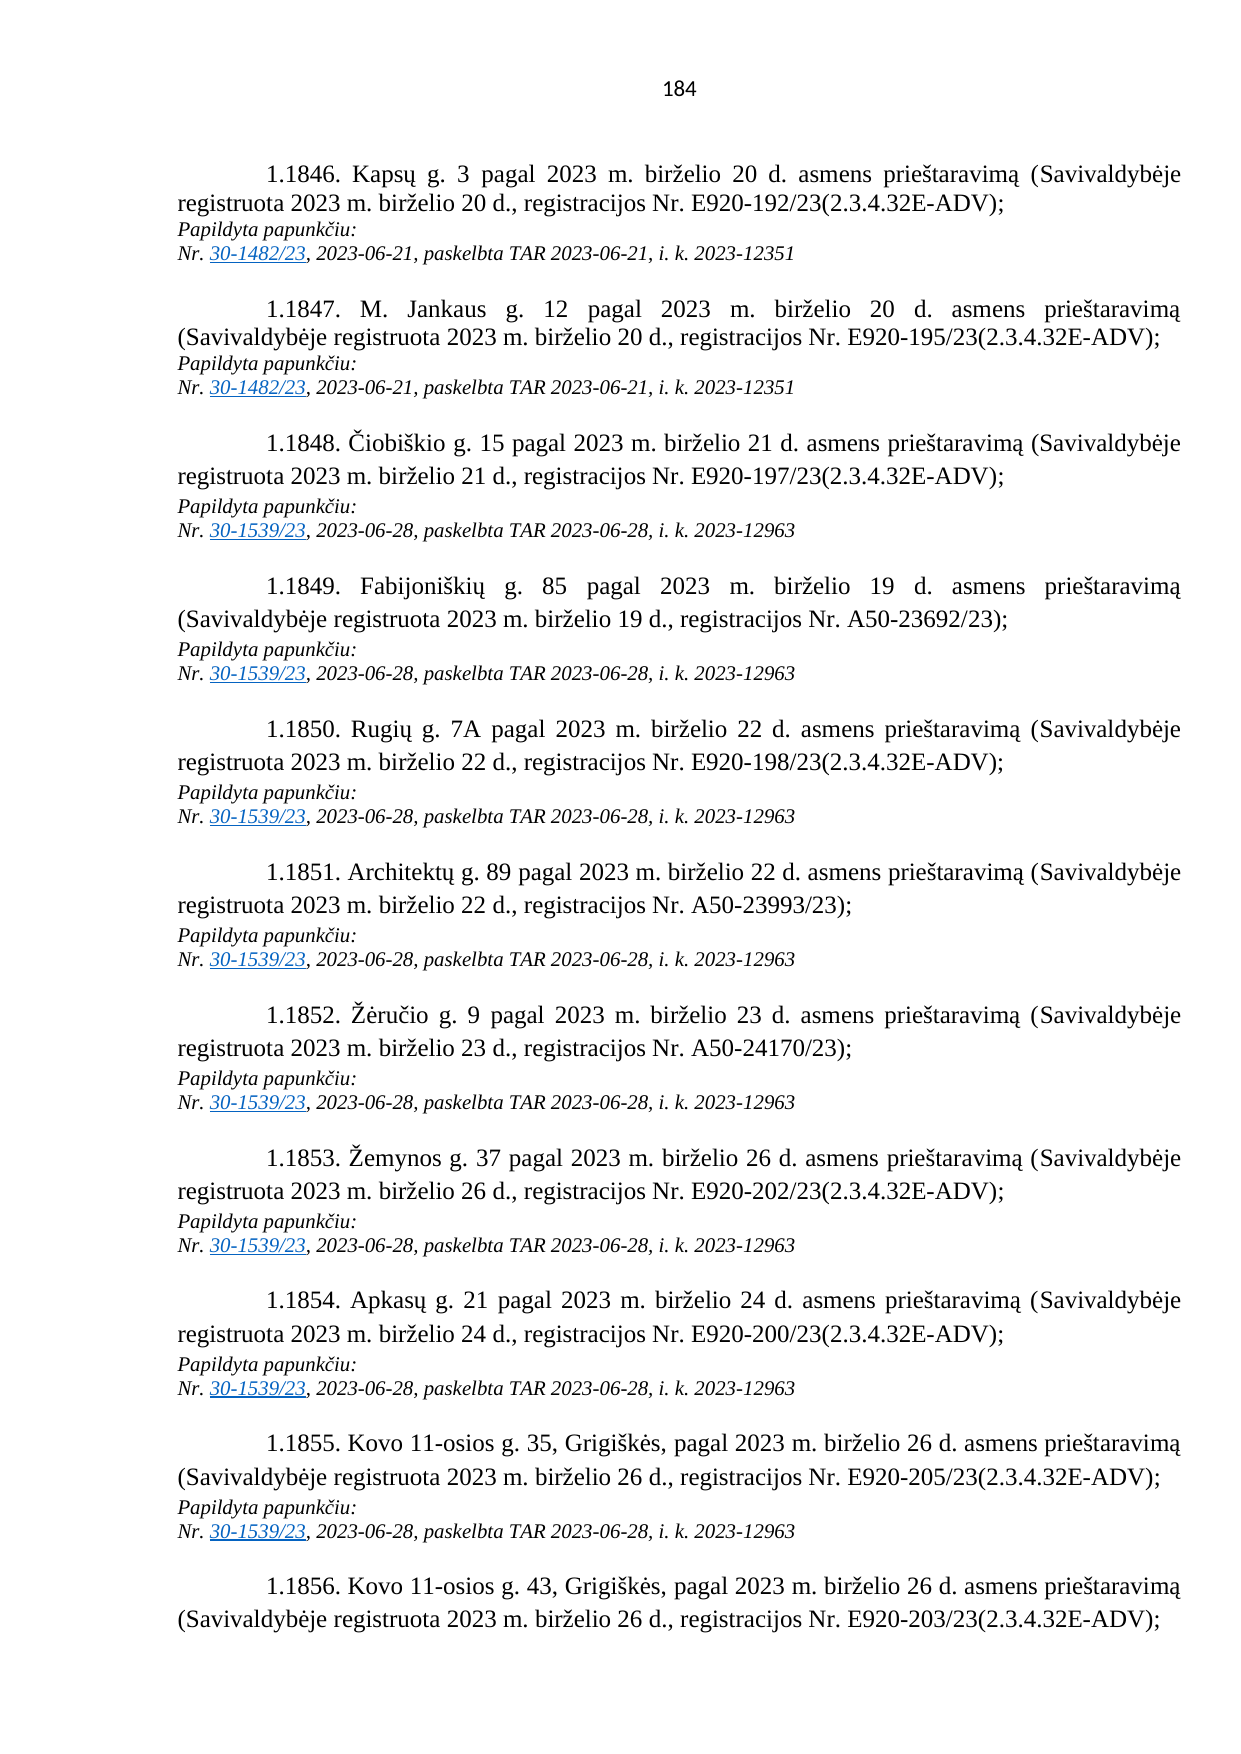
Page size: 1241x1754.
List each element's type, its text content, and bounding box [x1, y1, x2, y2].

text 1.1851. Architektų g. 89 pagal 2023 m. birželio 22 d. asmens prieštaravimą (Savivaldybėje registruota 2023 m. birželio 22 d., registracijos Nr. A50-23993/23); [177, 857, 1181, 919]
text Papildyta papunkčiu: [177, 494, 1181, 518]
text Nr. 30-1539/23, 2023-06-28, paskelbta TAR 2023-06-28, i. k. 2023-12963 [177, 1090, 1181, 1114]
text 1.1850. Rugių g. 7A pagal 2023 m. birželio 22 d. asmens prieštaravimą (Savivaldybėje registruota 2023 m. birželio 22 d., registracijos Nr. E920-198/23(2.3.4.32E-ADV); [177, 714, 1181, 776]
text Papildyta papunkčiu: [177, 637, 1181, 661]
text Nr. 30-1539/23, 2023-06-28, paskelbta TAR 2023-06-28, i. k. 2023-12963 [177, 661, 1181, 685]
text Papildyta papunkčiu: [177, 1209, 1181, 1233]
text Papildyta papunkčiu: [177, 1352, 1181, 1376]
text Nr. 30-1539/23, 2023-06-28, paskelbta TAR 2023-06-28, i. k. 2023-12963 [177, 947, 1181, 971]
text Nr. 30-1539/23, 2023-06-28, paskelbta TAR 2023-06-28, i. k. 2023-12963 [177, 1233, 1181, 1257]
text 1.1852. Žėručio g. 9 pagal 2023 m. birželio 23 d. asmens prieštaravimą (Savivaldybėje registruota 2023 m. birželio 23 d., registracijos Nr. A50-24170/23); [177, 1000, 1181, 1062]
text 1.1856. Kovo 11-osios g. 43, Grigiškės, pagal 2023 m. birželio 26 d. asmens prieštaravimą (Savivaldybėje registruota 2023 m. birželio 26 d., registracijos Nr. E920-203/23(2.3.4.32E-ADV); [177, 1571, 1181, 1633]
text 1.1855. Kovo 11-osios g. 35, Grigiškės, pagal 2023 m. birželio 26 d. asmens prieštaravimą (Savivaldybėje registruota 2023 m. birželio 26 d., registracijos Nr. E920-205/23(2.3.4.32E-ADV); [177, 1428, 1181, 1490]
text 1.1854. Apkasų g. 21 pagal 2023 m. birželio 24 d. asmens prieštaravimą (Savivaldybėje registruota 2023 m. birželio 24 d., registracijos Nr. E920-200/23(2.3.4.32E-ADV); [177, 1286, 1181, 1347]
text 1.1847. M. Jankaus g. 12 pagal 2023 m. birželio 20 d. asmens prieštaravimą (Savivaldybėje registruota 2023 m. birželio 20 d., registracijos Nr. E920-195/23(2.3.4.32E-ADV); [177, 294, 1181, 351]
text Papildyta papunkčiu: [177, 1066, 1181, 1090]
text 1.1846. Kapsų g. 3 pagal 2023 m. birželio 20 d. asmens prieštaravimą (Savivaldybėje registruota 2023 m. birželio 20 d., registracijos Nr. E920-192/23(2.3.4.32E-ADV); [177, 159, 1181, 217]
text 1.1849. Fabijoniškių g. 85 pagal 2023 m. birželio 19 d. asmens prieštaravimą (Savivaldybėje registruota 2023 m. birželio 19 d., registracijos Nr. A50-23692/23); [177, 571, 1181, 633]
text Nr. 30-1482/23, 2023-06-21, paskelbta TAR 2023-06-21, i. k. 2023-12351 [177, 375, 1181, 399]
text Papildyta papunkčiu: [177, 780, 1181, 804]
text Papildyta papunkčiu: [177, 217, 1181, 241]
text 1.1848. Čiobiškio g. 15 pagal 2023 m. birželio 21 d. asmens prieštaravimą (Savivaldybėje registruota 2023 m. birželio 21 d., registracijos Nr. E920-197/23(2.3.4.32E-ADV); [177, 428, 1181, 490]
text Papildyta papunkčiu: [177, 1494, 1181, 1519]
text Papildyta papunkčiu: [177, 923, 1181, 947]
text Nr. 30-1539/23, 2023-06-28, paskelbta TAR 2023-06-28, i. k. 2023-12963 [177, 804, 1181, 828]
text 1.1853. Žemynos g. 37 pagal 2023 m. birželio 26 d. asmens prieštaravimą (Savivaldybėje registruota 2023 m. birželio 26 d., registracijos Nr. E920-202/23(2.3.4.32E-ADV); [177, 1143, 1181, 1204]
text Nr. 30-1539/23, 2023-06-28, paskelbta TAR 2023-06-28, i. k. 2023-12963 [177, 518, 1181, 542]
text Nr. 30-1539/23, 2023-06-28, paskelbta TAR 2023-06-28, i. k. 2023-12963 [177, 1376, 1181, 1400]
text Nr. 30-1539/23, 2023-06-28, paskelbta TAR 2023-06-28, i. k. 2023-12963 [177, 1519, 1181, 1543]
text Papildyta papunkčiu: [177, 351, 1181, 375]
text Nr. 30-1482/23, 2023-06-21, paskelbta TAR 2023-06-21, i. k. 2023-12351 [177, 241, 1181, 265]
